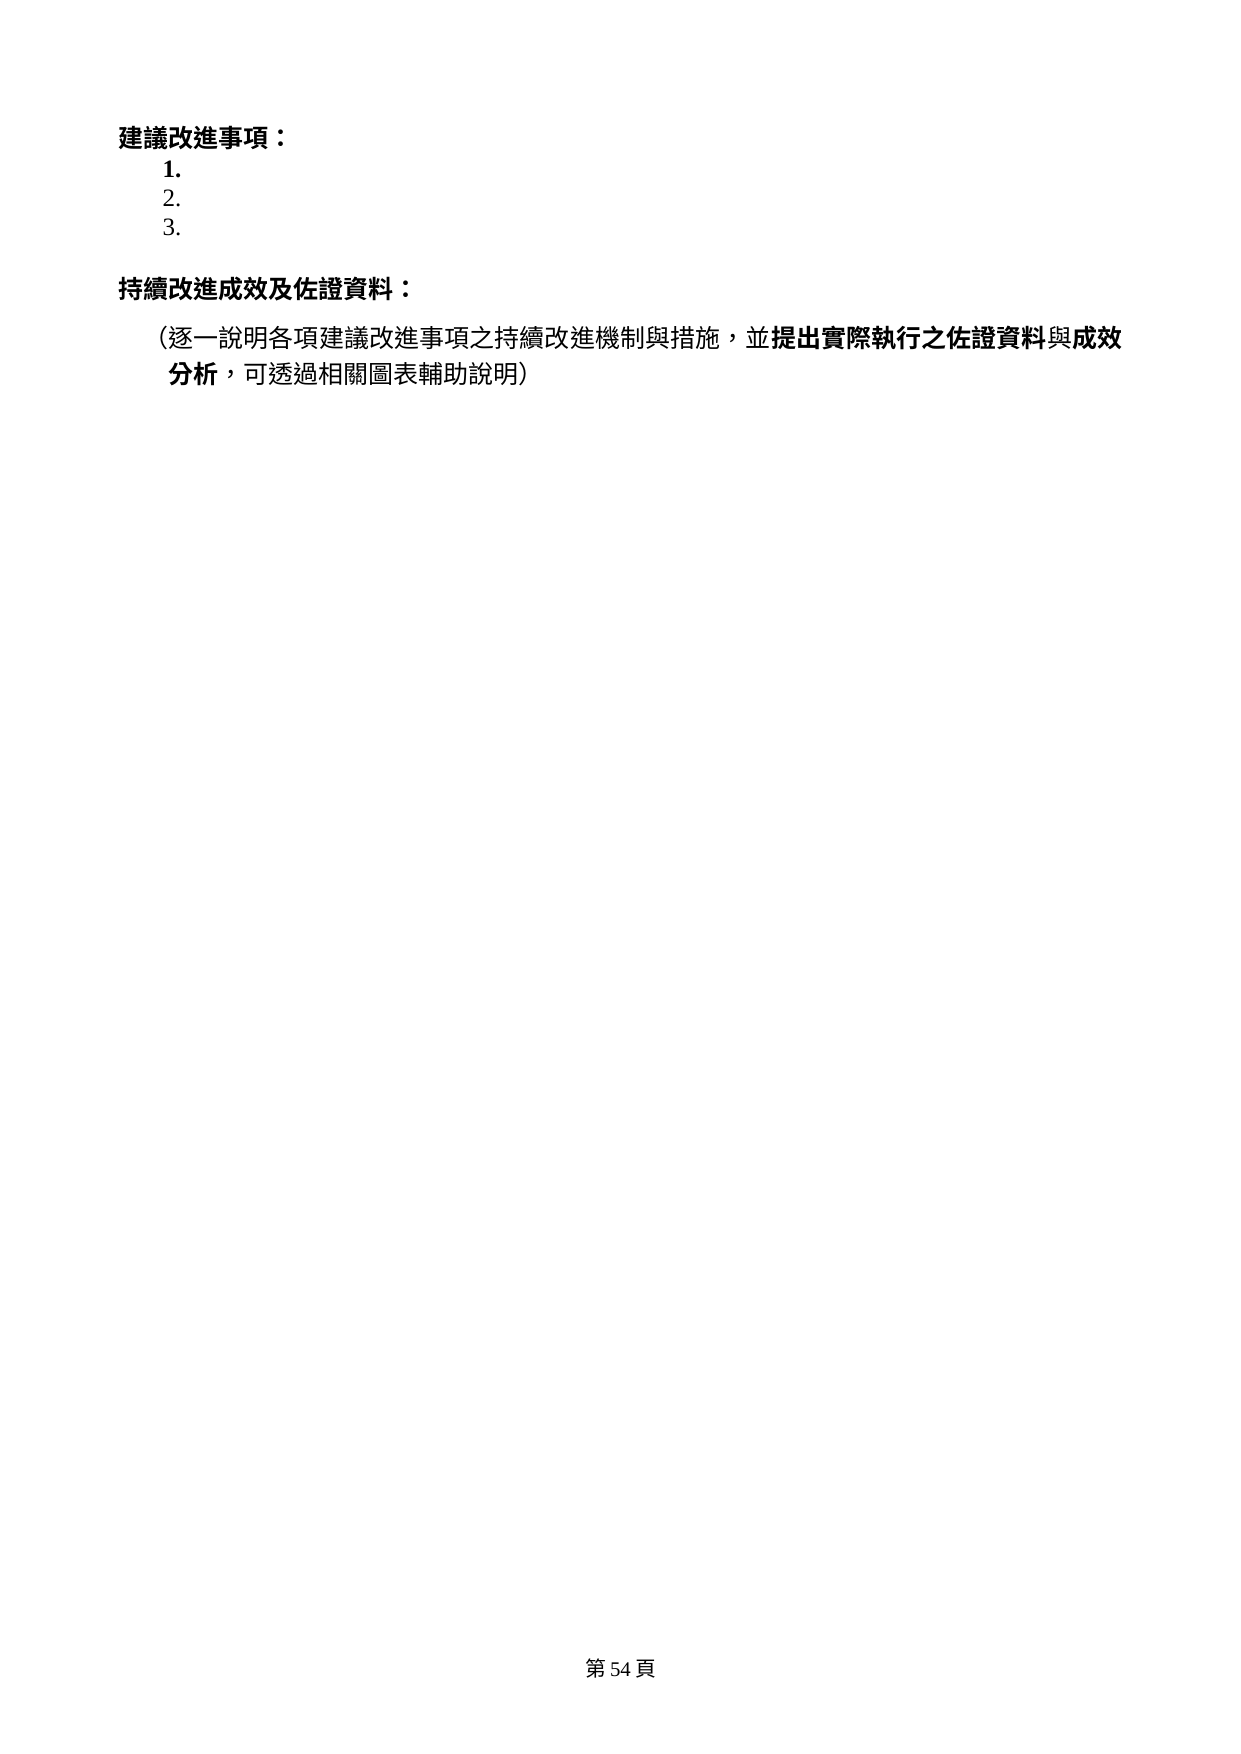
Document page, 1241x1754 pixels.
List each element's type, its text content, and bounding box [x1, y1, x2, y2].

text （逐一說明各項建議改進事項之持續改進機制與措施，並提出實際執行之佐證資料與成效分析，可透過相關圖表輔助說明） [143, 318, 1122, 391]
text 持續改進成效及佐證資料： [118, 269, 1122, 306]
text 建議改進事項： [118, 118, 1122, 154]
